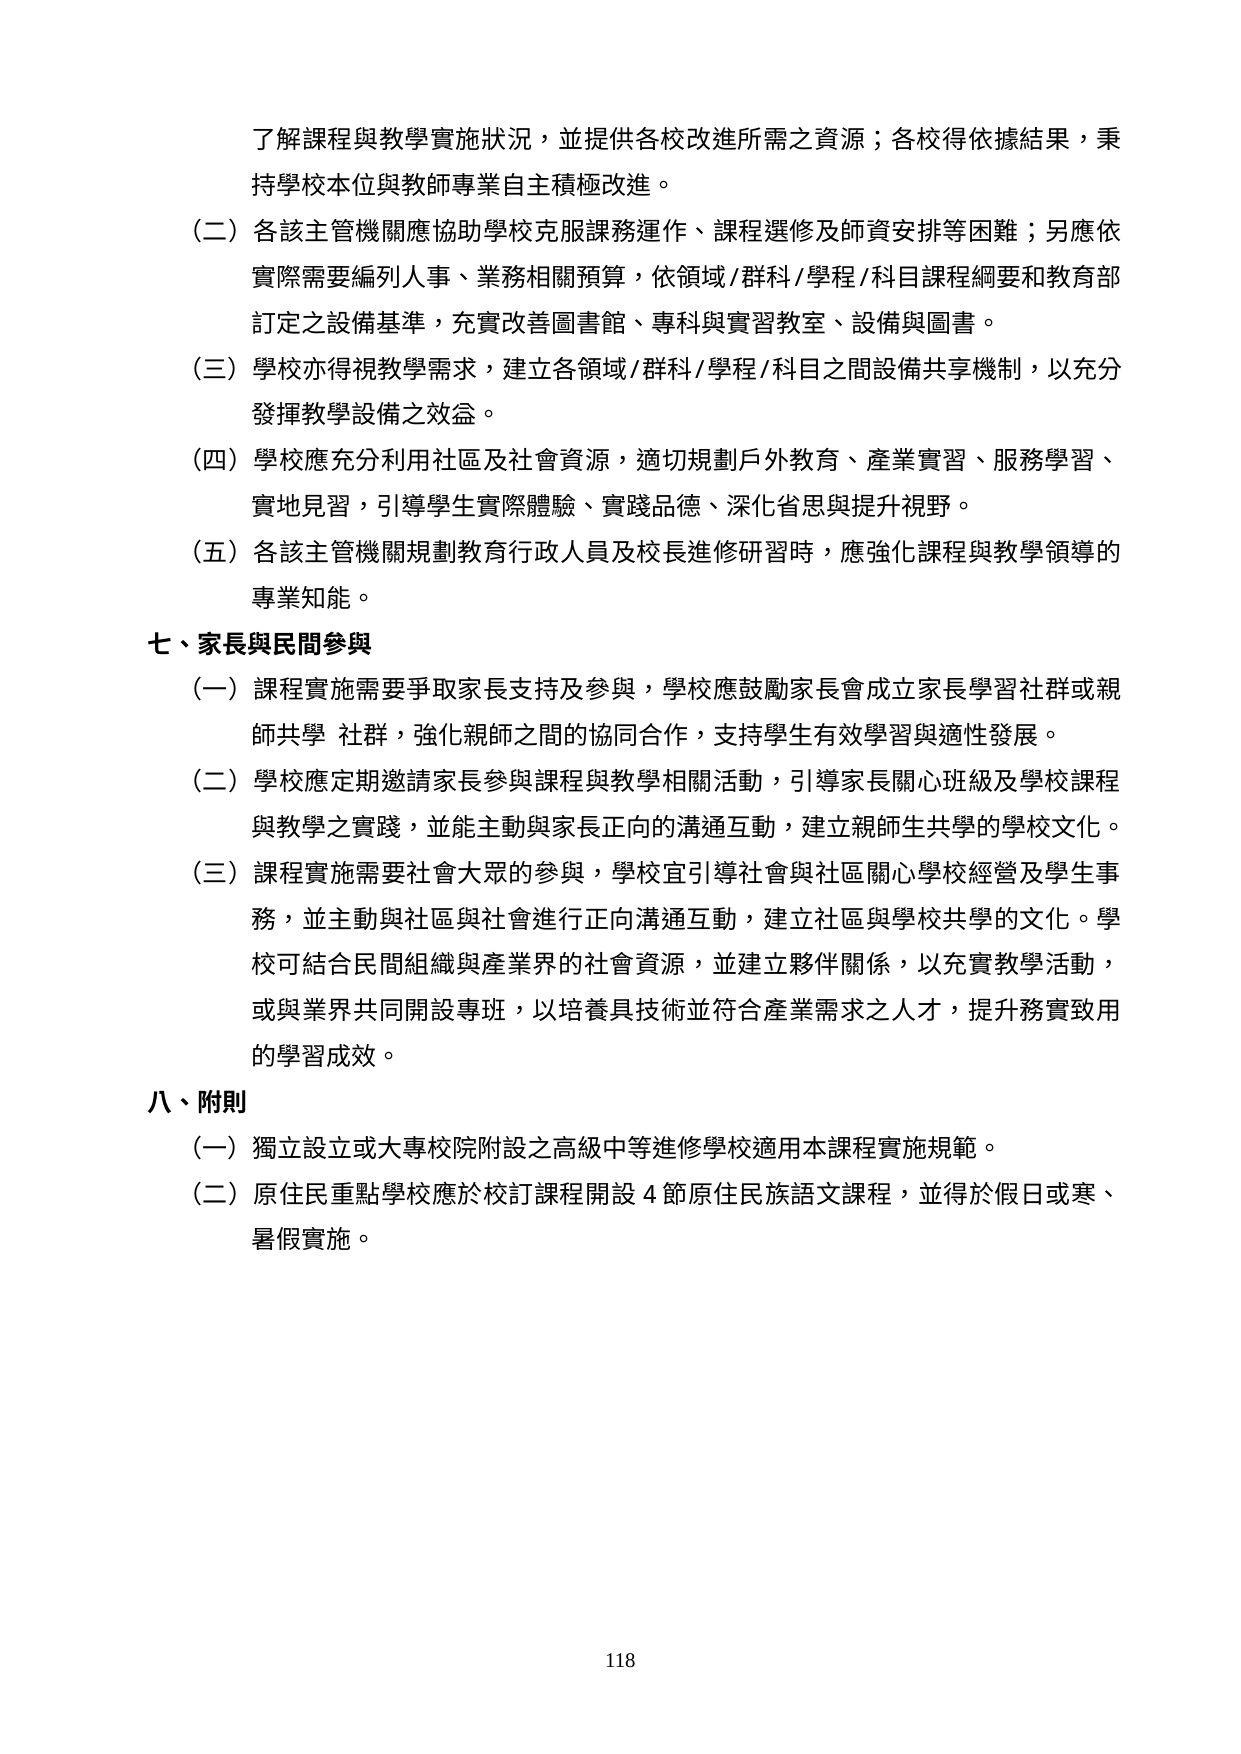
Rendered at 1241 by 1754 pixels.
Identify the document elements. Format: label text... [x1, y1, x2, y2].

text （四）學校應充分利用社區及社會資源，適切規劃戶外教育、產業實習、服務學習、實地見習，引導學生實際體驗、實踐品德、深化省思與提升視野。 [177, 433, 1122, 525]
text （三）學校亦得視教學需求，建立各領域/群科/學程/科目之間設備共享機制，以充分發揮教學設備之效益。 [177, 341, 1122, 433]
text （三）課程實施需要社會大眾的參與，學校宜引導社會與社區關心學校經營及學生事務，並主動與社區與社會進行正向溝通互動，建立社區與學校共學的文化。學校可結合民間組織與產業界的社會資源，並建立夥伴關係，以充實教學活動，或與業界共同開設專班，以培養具技術並符合產業需求之人才，提升務實致用的學習成效。 [177, 846, 1122, 1075]
text （二）學校應定期邀請家長參與課程與教學相關活動，引導家長關心班級及學校課程與教學之實踐，並能主動與家長正向的溝通互動，建立親師生共學的學校文化。 [177, 754, 1122, 846]
text 八、附則 [118, 1075, 1122, 1121]
text 七、家長與民間參與 [118, 616, 1122, 662]
text （一）課程實施需要爭取家長支持及參與，學校應鼓勵家長會成立家長學習社群或親師共學 社群，強化親師之間的協同合作，支持學生有效學習與適性發展。 [177, 662, 1122, 754]
text （一）獨立設立或大專校院附設之高級中等進修學校適用本課程實施規範。 [177, 1121, 1122, 1166]
text （二）各該主管機關應協助學校克服課務運作、課程選修及師資安排等困難；另應依實際需要編列人事、業務相關預算，依領域/群科/學程/科目課程綱要和教育部訂定之設備基準，充實改善圖書館、專科與實習教室、設備與圖書。 [177, 204, 1122, 341]
text （五）各該主管機關規劃教育行政人員及校長進修研習時，應強化課程與教學領導的專業知能。 [177, 525, 1122, 616]
text （二）原住民重點學校應於校訂課程開設4節原住民族語文課程，並得於假日或寒、暑假實施。 [177, 1166, 1122, 1258]
text 了解課程與教學實施狀況，並提供各校改進所需之資源；各校得依據結果，秉持學校本位與教師專業自主積極改進。 [177, 112, 1122, 204]
